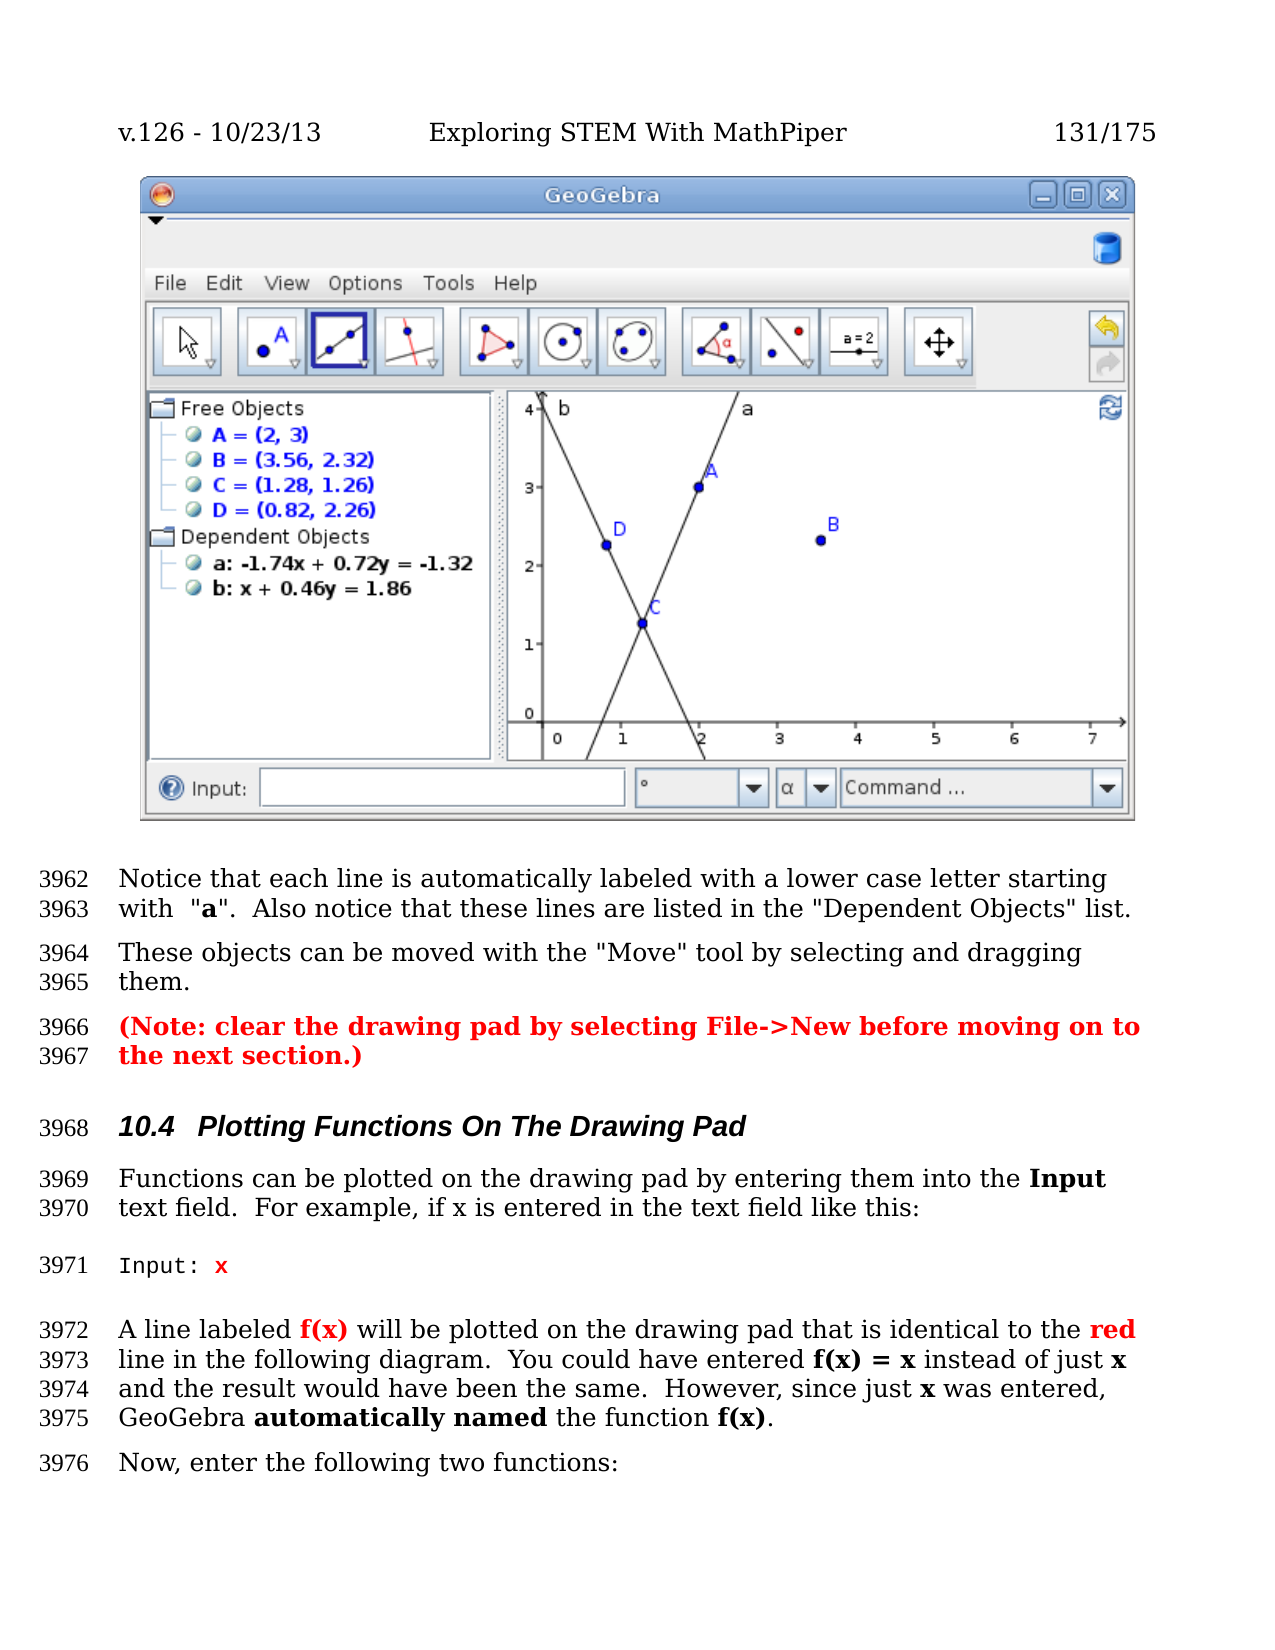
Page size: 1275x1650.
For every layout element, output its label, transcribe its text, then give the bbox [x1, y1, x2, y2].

picture [140, 176, 1136, 821]
text Notice that each line is automatically labeled with a lower case letter starting with "a". Also notice that these lines are listed in the "Dependent Objects" list. [118, 865, 1157, 923]
text Now, enter the following two functions: [118, 1448, 1157, 1477]
text Functions can be plotted on the drawing pad by entering them into the Input text field. For example, if x is entered in the text field like this: [118, 1164, 1157, 1222]
text (Note: clear the drawing pad by selecting File->New before moving on to the next section.) [118, 1012, 1157, 1070]
text Input: x [118, 1254, 1157, 1280]
text A line labeled f(x) will be plotted on the drawing pad that is identical to the red line in the following diagram. You could have entered f(x) = x instead of just x and the result would have been the same. However, since just x was entered, GeoGebra automatically named the function f(x). [118, 1315, 1157, 1433]
text These objects can be moved with the "Move" tool by selecting and dragging them. [118, 938, 1157, 997]
subtitle Plotting Functions On The Drawing Pad [118, 1109, 1157, 1143]
